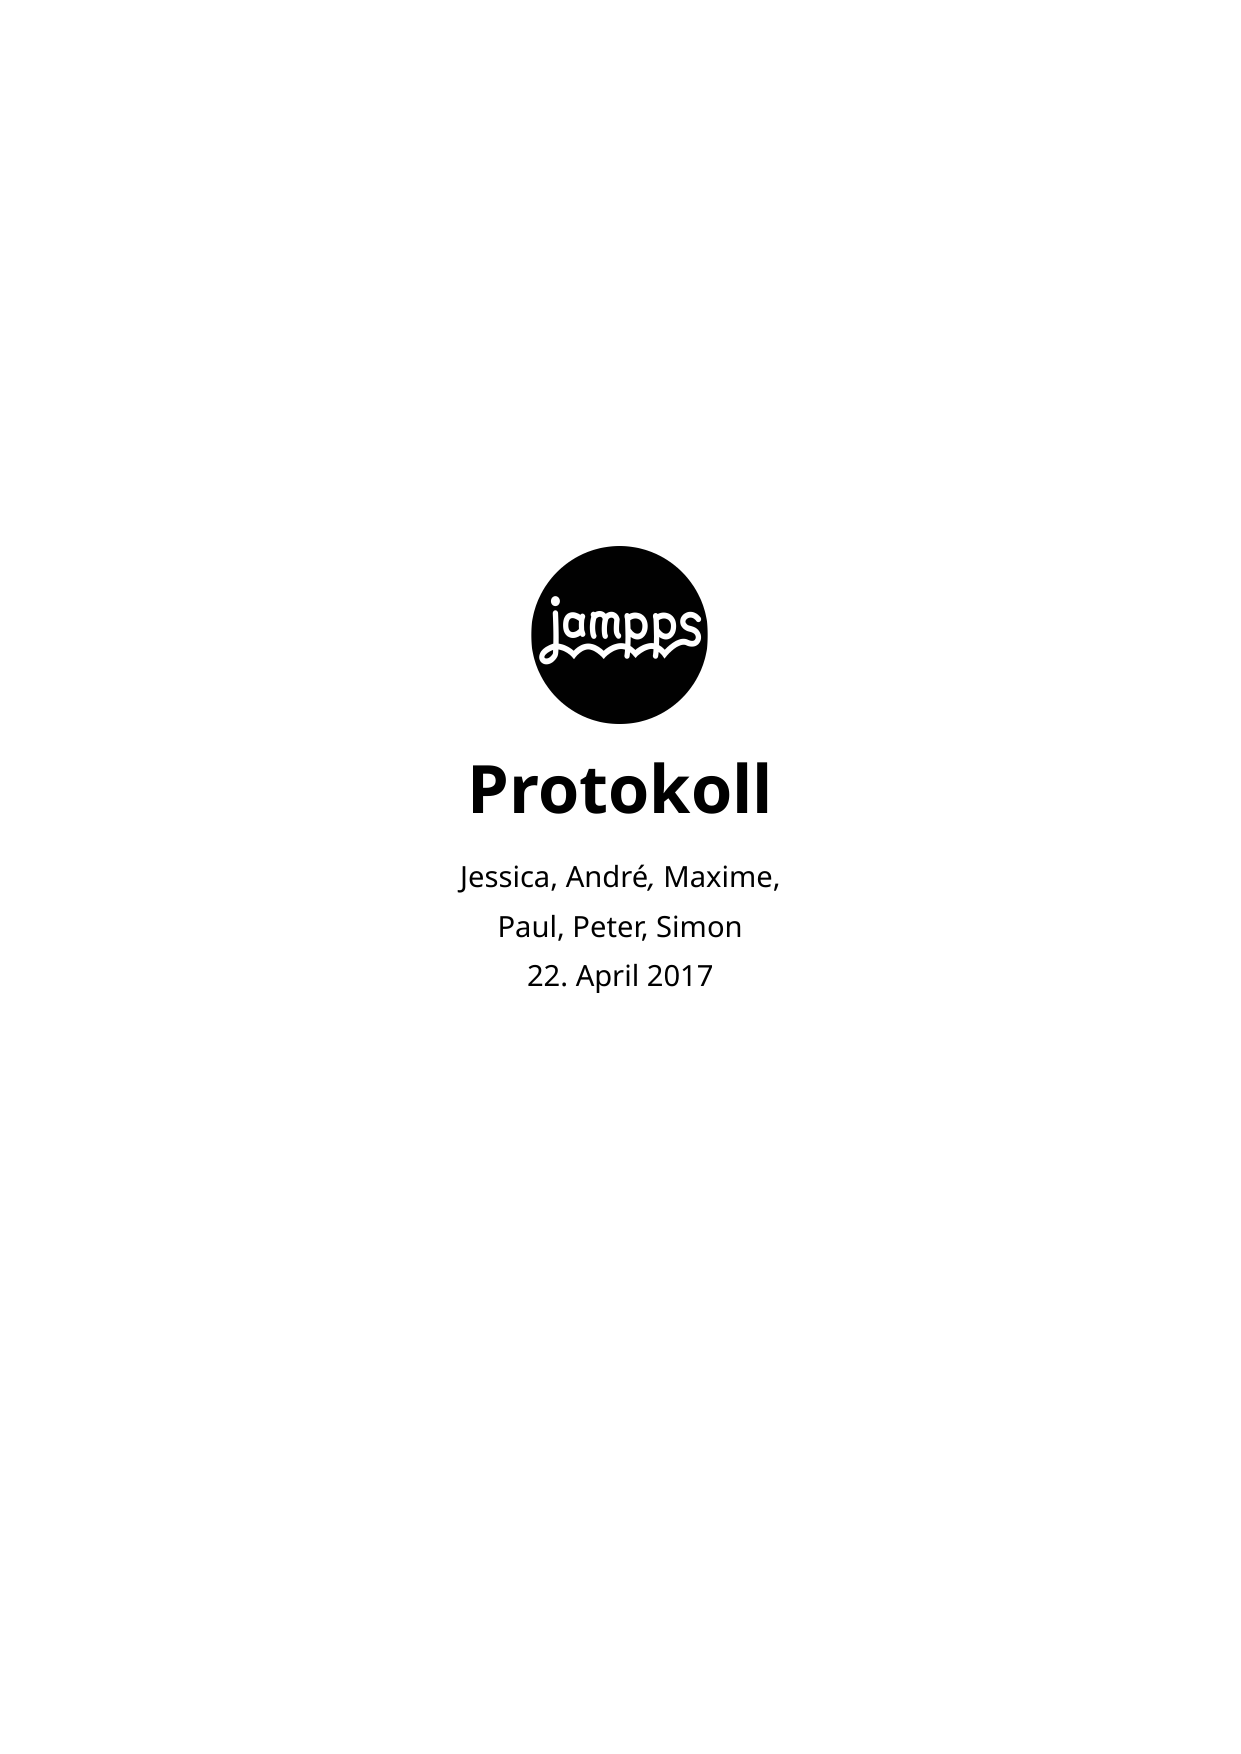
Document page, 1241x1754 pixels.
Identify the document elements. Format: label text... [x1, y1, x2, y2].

picture [531, 546, 708, 724]
title Protokoll [236, 743, 1004, 833]
subtitle Jessica, André, Maxime, Paul, Peter, Simon 22. April 2017 [236, 856, 1004, 995]
